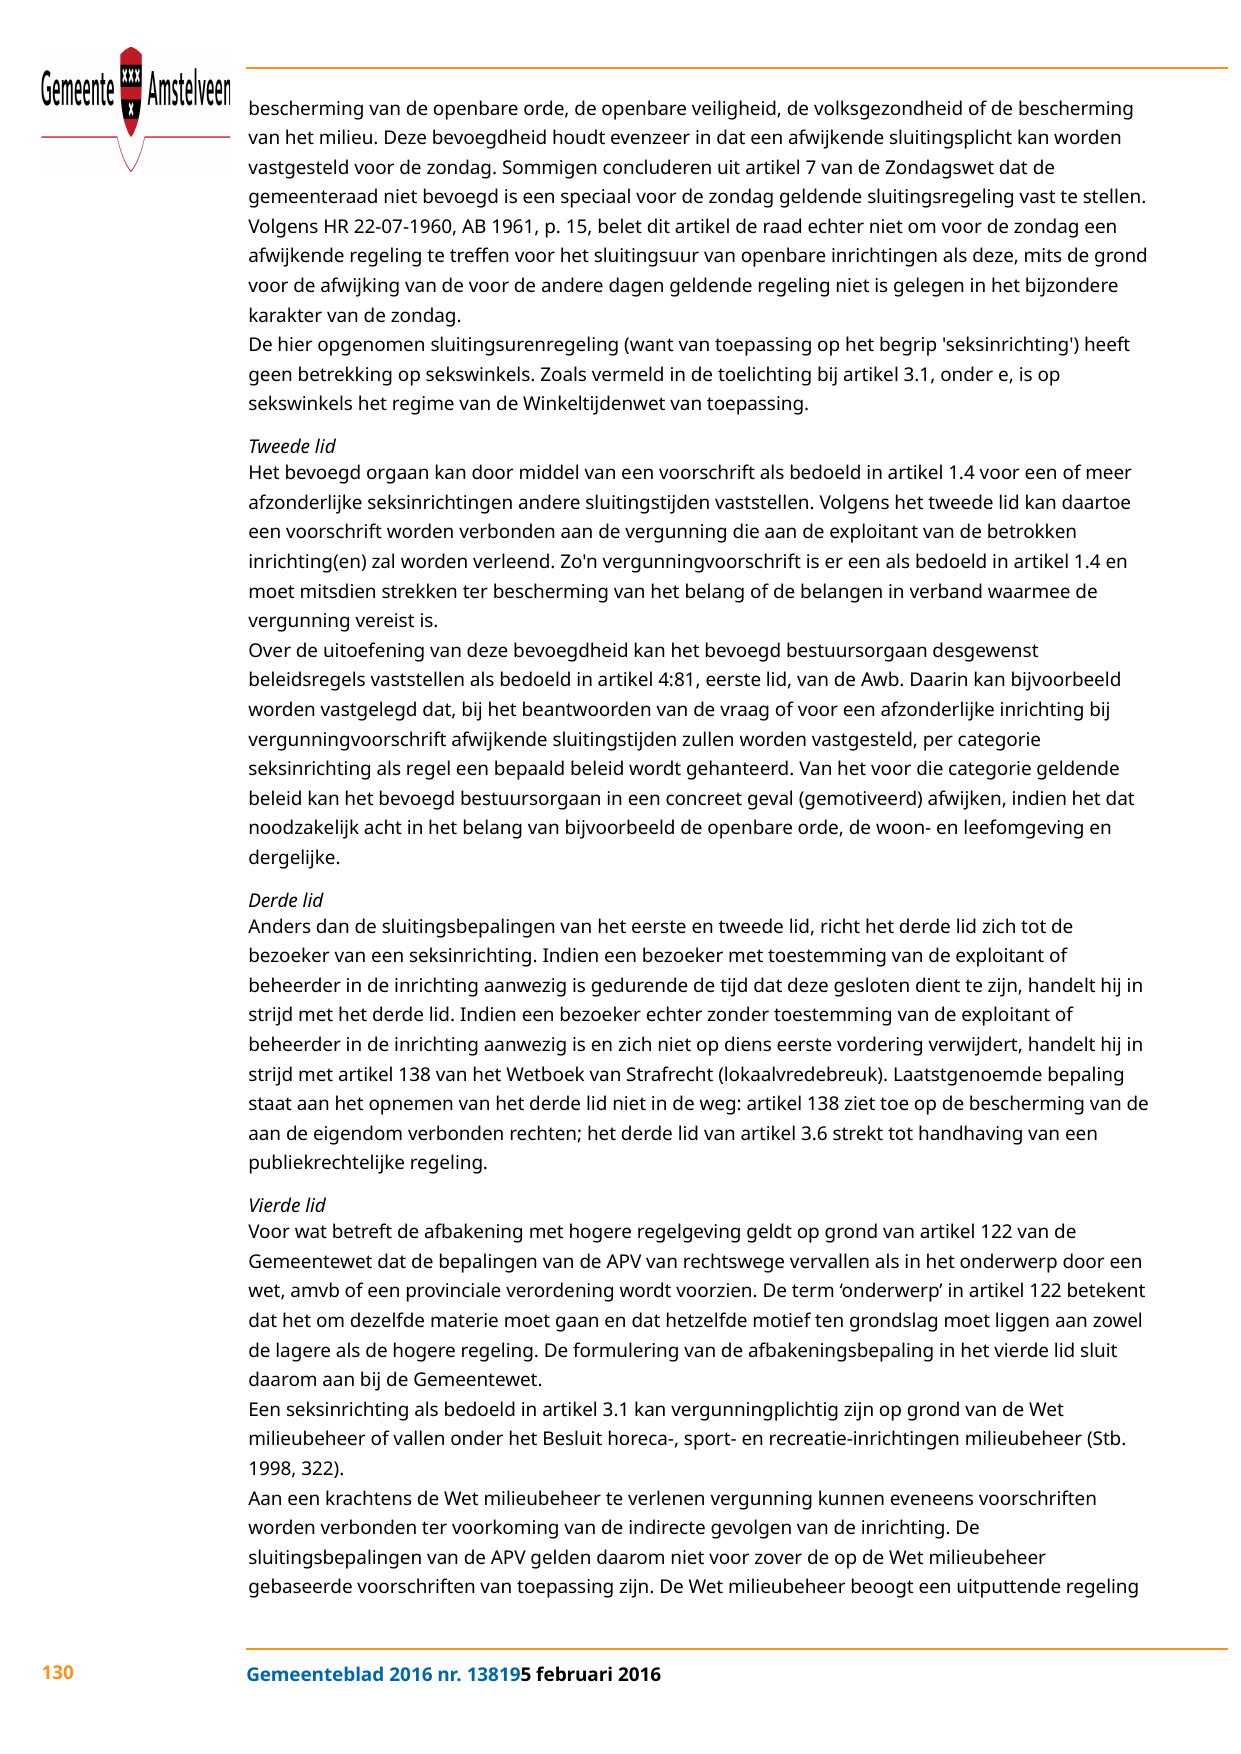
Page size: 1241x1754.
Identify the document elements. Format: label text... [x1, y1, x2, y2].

text bescherming van de openbare orde, de openbare veiligheid, de volksgezondheid of de bescherming van het milieu. Deze bevoegdheid houdt evenzeer in dat een afwijkende sluitingsplicht kan worden vastgesteld voor de zondag. Sommigen concluderen uit artikel 7 van de Zondagswet dat de gemeenteraad niet bevoegd is een speciaal voor de zondag geldende sluitingsregeling vast te stellen. Volgens HR 22-07-1960, AB 1961, p. 15, belet dit artikel de raad echter niet om voor de zondag een afwijkende regeling te treffen voor het sluitingsuur van openbare inrichtingen als deze, mits de grond voor de afwijking van de voor de andere dagen geldende regeling niet is gelegen in het bijzondere karakter van de zondag. [248, 95, 1152, 328]
text Vierde lid [248, 1193, 1152, 1218]
text Tweede lid [248, 434, 1152, 459]
text Derde lid [248, 887, 1152, 913]
text Aan een krachtens de Wet milieubeheer te verlenen vergunning kunnen eveneens voorschriften worden verbonden ter voorkoming van de indirecte gevolgen van de inrichting. De sluitingsbepalingen van de APV gelden daarom niet voor zover de op de Wet milieubeheer gebaseerde voorschriften van toepassing zijn. De Wet milieubeheer beoogt een uitputtende regeling [248, 1485, 1152, 1599]
text Voor wat betreft de afbakening met hogere regelgeving geldt op grond van artikel 122 van de Gemeentewet dat de bepalingen van de APV van rechtswege vervallen als in het onderwerp door een wet, amvb of een provinciale verordening wordt voorzien. De term ‘onderwerp’ in artikel 122 betekent dat het om dezelfde materie moet gaan en dat hetzelfde motief ten grondslag moet liggen aan zowel de lagere als de hogere regeling. De formulering van de afbakeningsbepaling in het vierde lid sluit daarom aan bij de Gemeentewet. [248, 1218, 1152, 1392]
text De hier opgenomen sluitingsurenregeling (want van toepassing op het begrip 'seksinrichting') heeft geen betrekking op sekswinkels. Zoals vermeld in de toelichting bij artikel 3.1, onder e, is op sekswinkels het regime van de Winkeltijdenwet van toepassing. [248, 331, 1152, 416]
picture [41, 47, 231, 172]
text Over de uitoefening van deze bevoegdheid kan het bevoegd bestuursorgaan desgewenst beleidsregels vaststellen als bedoeld in artikel 4:81, eerste lid, van de Awb. Daarin kan bijvoorbeeld worden vastgelegd dat, bij het beantwoorden van de vraag of voor een afzonderlijke inrichting bij vergunningvoorschrift afwijkende sluitingstijden zullen worden vastgesteld, per categorie seksinrichting als regel een bepaald beleid wordt gehanteerd. Van het voor die categorie geldende beleid kan het bevoegd bestuursorgaan in een concreet geval (gemotiveerd) afwijken, indien het dat noodzakelijk acht in het belang van bijvoorbeeld de openbare orde, de woon- en leefomgeving en dergelijke. [248, 637, 1152, 870]
text Anders dan de sluitingsbepalingen van het eerste en tweede lid, richt het derde lid zich tot de bezoeker van een seksinrichting. Indien een bezoeker met toestemming van de exploitant of beheerder in de inrichting aanwezig is gedurende de tijd dat deze gesloten dient te zijn, handelt hij in strijd met het derde lid. Indien een bezoeker echter zonder toestemming van de exploitant of beheerder in de inrichting aanwezig is en zich niet op diens eerste vordering verwijdert, handelt hij in strijd met artikel 138 van het Wetboek van Strafrecht (lokaalvredebreuk). Laatstgenoemde bepaling staat aan het opnemen van het derde lid niet in de weg: artikel 138 ziet toe op de bescherming van de aan de eigendom verbonden rechten; het derde lid van artikel 3.6 strekt tot handhaving van een publiekrechtelijke regeling. [248, 913, 1152, 1175]
text Het bevoegd orgaan kan door middel van een voorschrift als bedoeld in artikel 1.4 voor een of meer afzonderlijke seksinrichtingen andere sluitingstijden vaststellen. Volgens het tweede lid kan daartoe een voorschrift worden verbonden aan de vergunning die aan de exploitant van de betrokken inrichting(en) zal worden verleend. Zo'n vergunningvoorschrift is er een als bedoeld in artikel 1.4 en moet mitsdien strekken ter bescherming van het belang of de belangen in verband waarmee de vergunning vereist is. [248, 459, 1152, 633]
text Een seksinrichting als bedoeld in artikel 3.1 kan vergunningplichtig zijn op grond van de Wet milieubeheer of vallen onder het Besluit horeca-, sport- en recreatie-inrichtingen milieubeheer (Stb. 1998, 322). [248, 1396, 1152, 1481]
